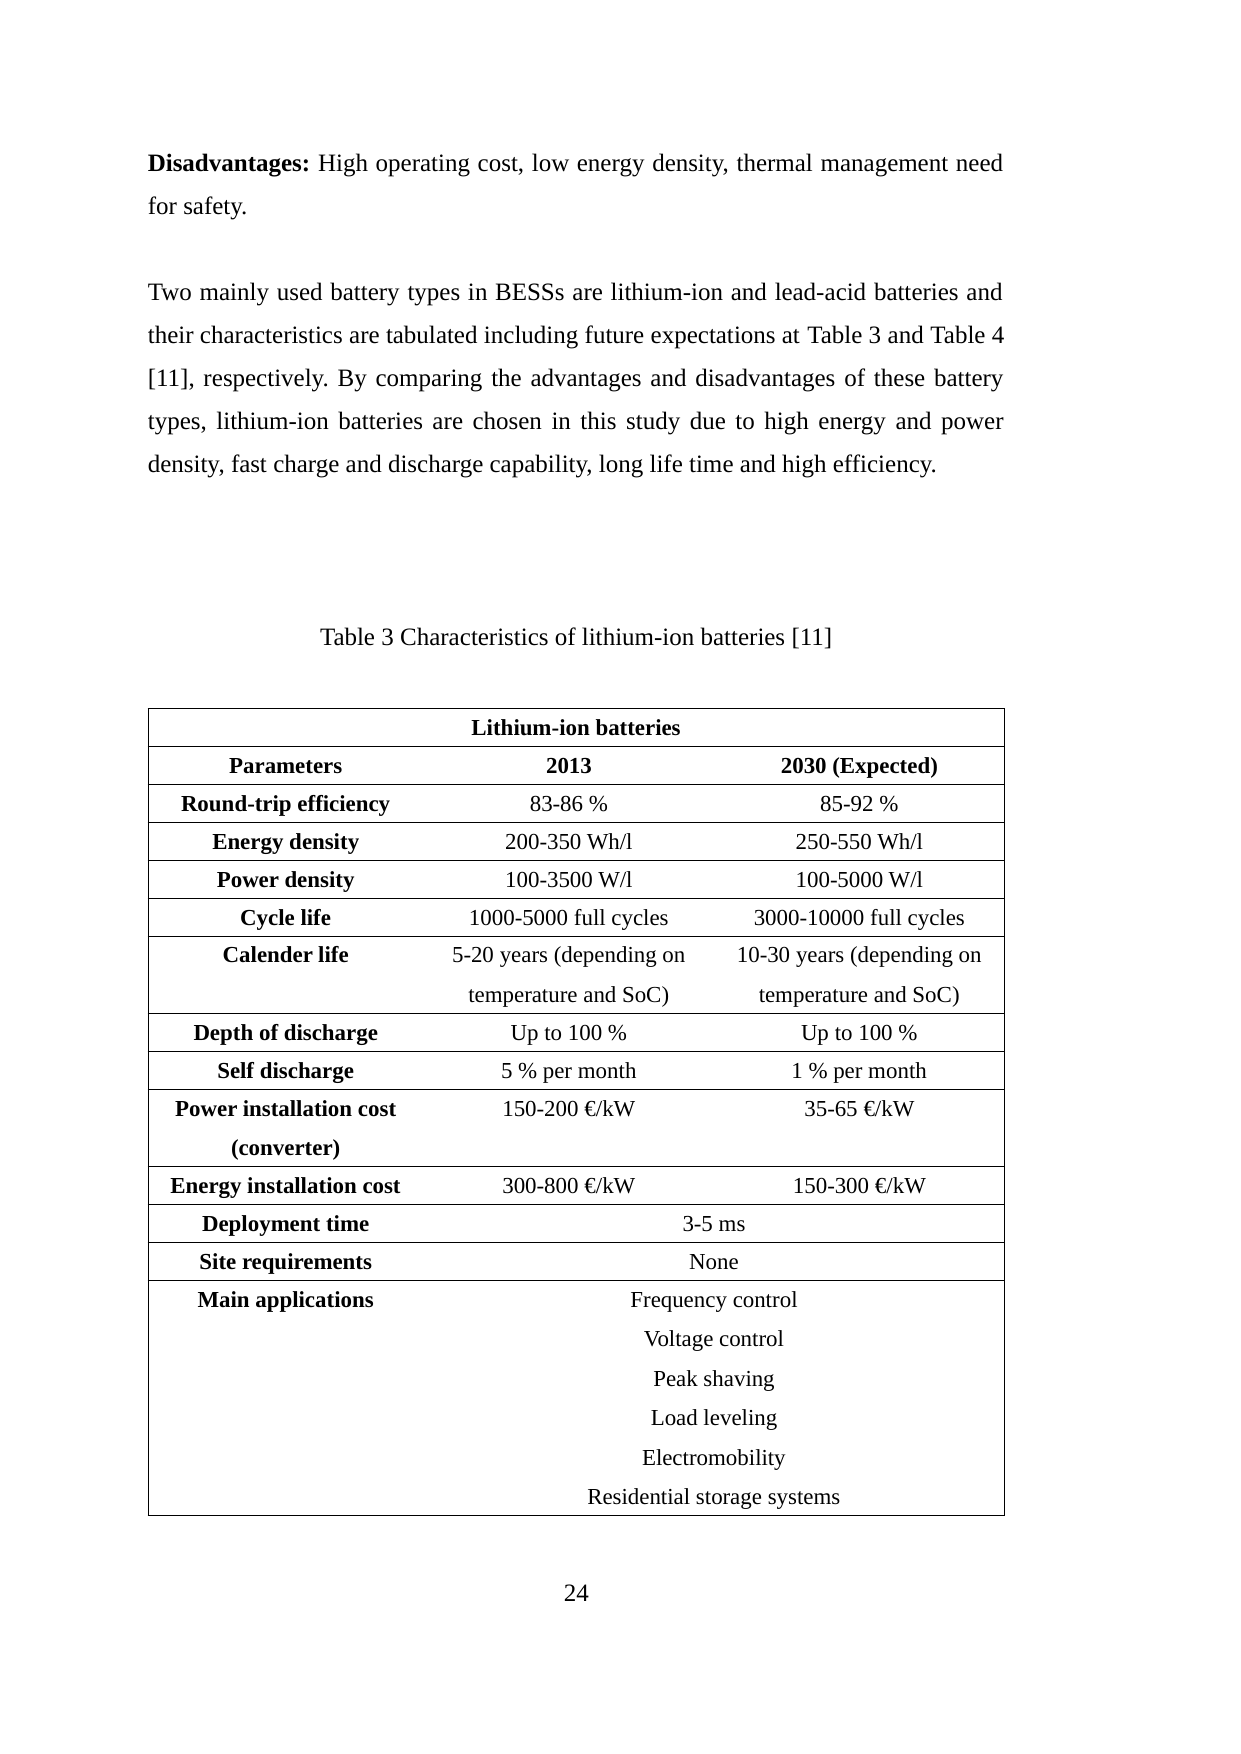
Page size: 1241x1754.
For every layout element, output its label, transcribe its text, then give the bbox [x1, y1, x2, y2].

table_cell Power density [149, 861, 423, 898]
table_cell 10-30 years (depending on temperature and SoC) [714, 937, 1004, 1013]
text Disadvantages: High operating cost, low energy density, thermal management need for safety. [148, 148, 1004, 219]
table_cell 100-5000 W/l [714, 861, 1004, 898]
table_cell Site requirements [149, 1243, 423, 1280]
table_cell 100-3500 W/l [423, 861, 714, 898]
table_cell Round-trip efficiency [149, 785, 423, 822]
table_cell Energy density [149, 823, 423, 860]
table_cell 1 % per month [714, 1052, 1004, 1089]
text Table 3 Characteristics of lithium-ion batteries [11] [148, 622, 1004, 651]
table_cell Deployment time [149, 1205, 423, 1242]
table_cell 2030 (Expected) [714, 747, 1004, 784]
table_cell 3000-10000 full cycles [714, 899, 1004, 936]
table_cell 150-200 €/kW [423, 1090, 714, 1166]
table_cell Up to 100 % [714, 1014, 1004, 1051]
table_cell Up to 100 % [423, 1014, 714, 1051]
table_cell 2013 [423, 747, 714, 784]
table_cell Depth of discharge [149, 1014, 423, 1051]
table_cell 85-92 % [714, 785, 1004, 822]
table_cell 200-350 Wh/l [423, 823, 714, 860]
table_cell Frequency control Voltage control Peak shaving Load leveling Electromobility Residential storage systems [423, 1281, 1004, 1515]
table_cell 83-86 % [423, 785, 714, 822]
table_cell Self discharge [149, 1052, 423, 1089]
table_cell Calender life [149, 937, 423, 1013]
text Two mainly used battery types in BESSs are lithium-ion and lead-acid batteries and their characteristics are tabulated including future expectations at Table 3 and Table 4 [11], respectively. By comparing the advantages and disadvantages of these battery types, lithium-ion batteries are chosen in this study due to high energy and power density, fast charge and discharge capability, long life time and high efficiency. [148, 277, 1004, 478]
table_cell 35-65 €/kW [714, 1090, 1004, 1166]
table_cell Cycle life [149, 899, 423, 936]
table_cell None [423, 1243, 1004, 1280]
table_cell Energy installation cost [149, 1167, 423, 1204]
table_cell 150-300 €/kW [714, 1167, 1004, 1204]
table_header Lithium-ion batteries [149, 709, 1004, 746]
table_cell 3-5 ms [423, 1205, 1004, 1242]
table_cell 1000-5000 full cycles [423, 899, 714, 936]
table_cell 5 % per month [423, 1052, 714, 1089]
table_cell Power installation cost (converter) [149, 1090, 423, 1166]
table_cell 5-20 years (depending on temperature and SoC) [423, 937, 714, 1013]
table_cell 300-800 €/kW [423, 1167, 714, 1204]
table_cell Main applications [149, 1281, 423, 1515]
table_cell Parameters [149, 747, 423, 784]
table_cell 250-550 Wh/l [714, 823, 1004, 860]
